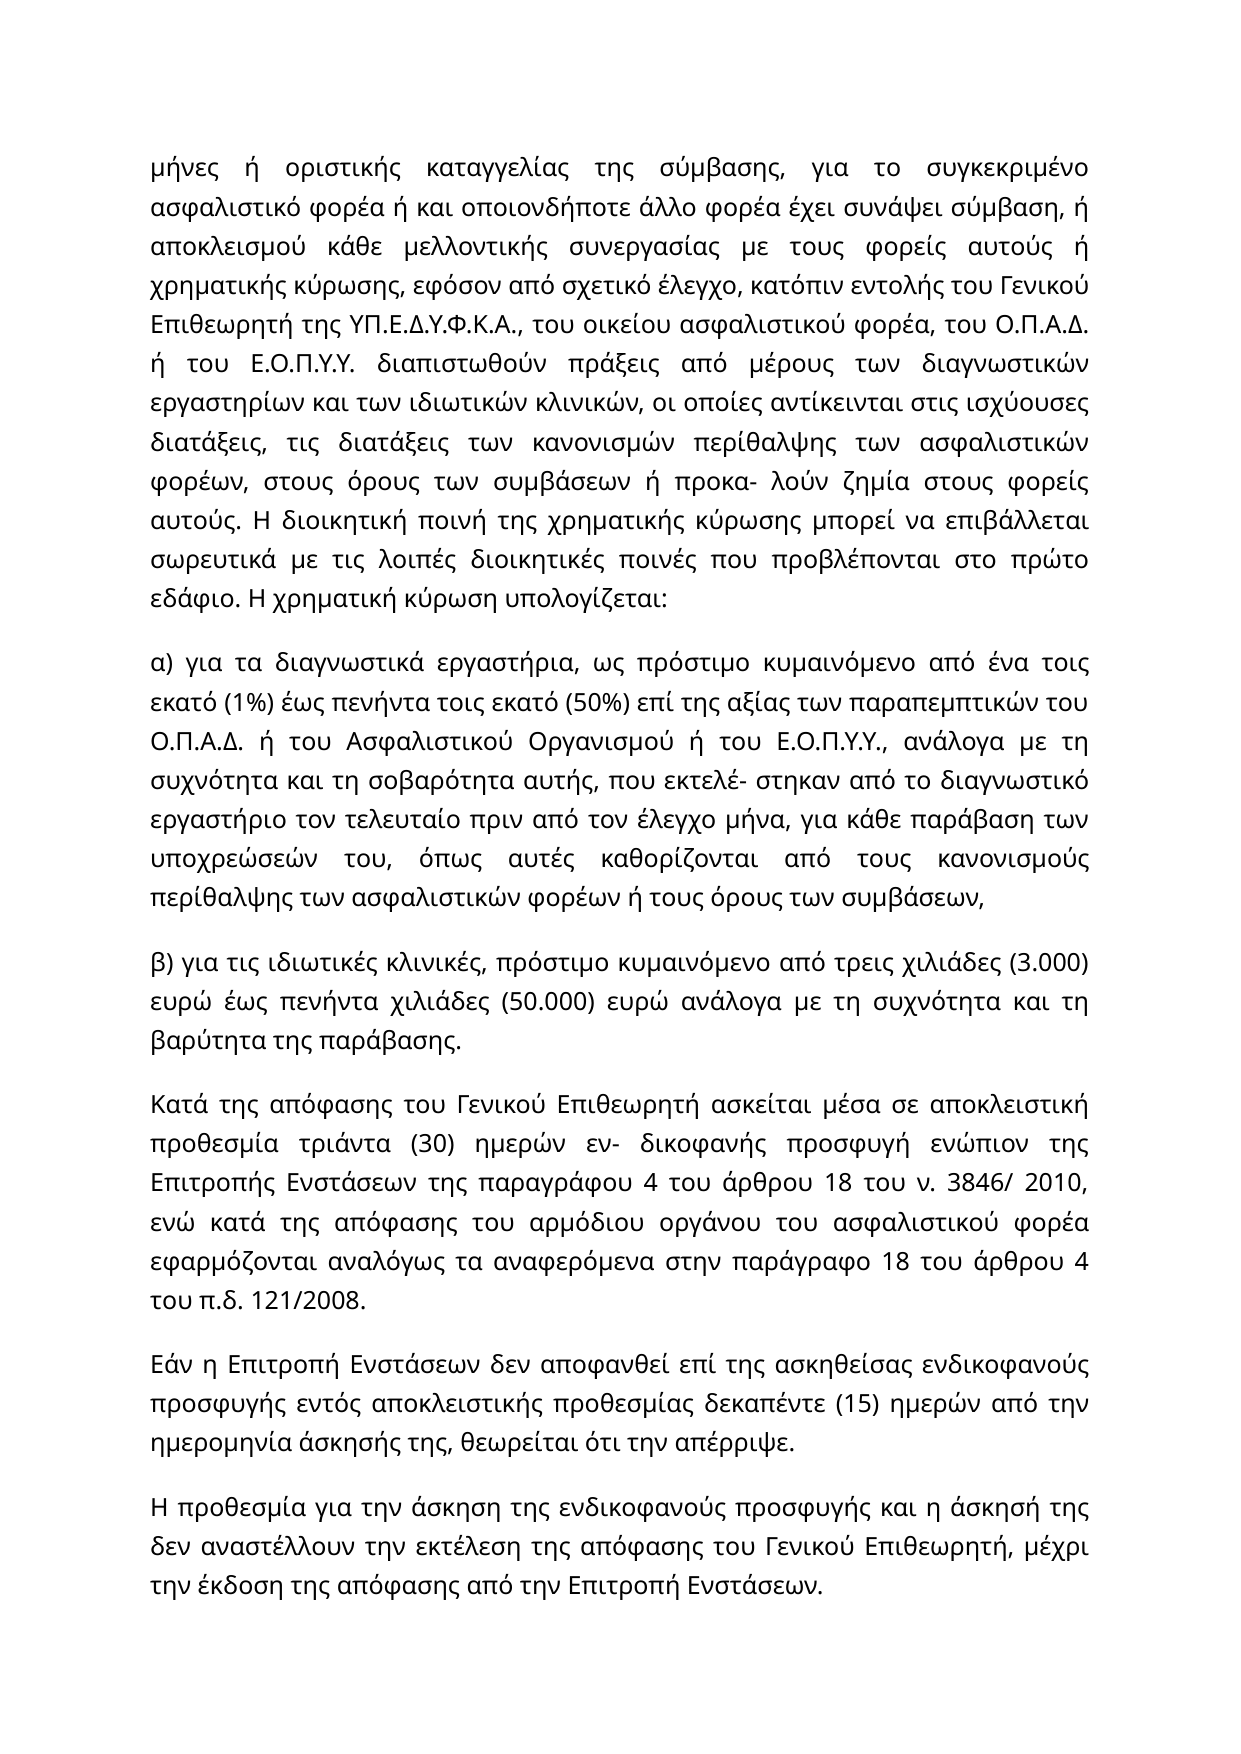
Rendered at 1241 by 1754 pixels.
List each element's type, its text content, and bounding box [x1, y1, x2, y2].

text Εάν η Επιτροπή Ενστάσεων δεν αποφανθεί επί της ασκηθείσας ενδικοφανούς προσφυγής εντός αποκλειστικής προθεσμίας δεκαπέντε (15) ημερών από την ημερομηνία άσκησής της, θεωρείται ότι την απέρριψε. [150, 1347, 1090, 1459]
text α) για τα διαγνωστικά εργαστήρια, ως πρόστιμο κυμαινόμενο από ένα τοις εκατό (1%) έως πενήντα τοις εκατό (50%) επί της αξίας των παραπεμπτικών του Ο.Π.Α.Δ. ή του Ασφαλιστικού Οργανισμού ή του Ε.Ο.Π.Υ.Υ., ανάλογα με τη συχνότητα και τη σοβαρότητα αυτής, που εκτελέ- στηκαν από το διαγνωστικό εργαστήριο τον τελευταίο πριν από τον έλεγχο μήνα, για κάθε παράβαση των υποχρεώσεών του, όπως αυτές καθορίζονται από τους κανονισμούς περίθαλψης των ασφαλιστικών φορέων ή τους όρους των συμβάσεων, [150, 645, 1090, 914]
text β) για τις ιδιωτικές κλινικές, πρόστιμο κυμαινόμενο από τρεις χιλιάδες (3.000) ευρώ έως πενήντα χιλιάδες (50.000) ευρώ ανάλογα με τη συχνότητα και τη βαρύτητα της παράβασης. [150, 944, 1090, 1057]
text Η προθεσμία για την άσκηση της ενδικοφανούς προσφυγής και η άσκησή της δεν αναστέλλουν την εκτέλεση της απόφασης του Γενικού Επιθεωρητή, μέχρι την έκδοση της απόφασης από την Επιτροπή Ενστάσεων. [150, 1489, 1090, 1602]
text Κατά της απόφασης του Γενικού Επιθεωρητή ασκείται μέσα σε αποκλειστική προθεσμία τριάντα (30) ημερών εν- δικοφανής προσφυγή ενώπιον της Επιτροπής Ενστάσεων της παραγράφου 4 του άρθρου 18 του ν. 3846/ 2010, ενώ κατά της απόφασης του αρμόδιου οργάνου του ασφαλιστικού φορέα εφαρμόζονται αναλόγως τα αναφερόμενα στην παράγραφο 18 του άρθρου 4 του π.δ. 121/2008. [150, 1087, 1090, 1317]
text μήνες ή οριστικής καταγγελίας της σύμβασης, για το συγκεκριμένο ασφαλιστικό φορέα ή και οποιονδήποτε άλλο φορέα έχει συνάψει σύμβαση, ή αποκλεισμού κάθε μελλοντικής συνεργασίας με τους φορείς αυτούς ή χρηματικής κύρωσης, εφόσον από σχετικό έλεγχο, κατόπιν εντολής του Γενικού Επιθεωρητή της ΥΠ.Ε.Δ.Υ.Φ.Κ.Α., του οικείου ασφαλιστικού φορέα, του Ο.Π.Α.Δ. ή του Ε.Ο.Π.Υ.Υ. διαπιστωθούν πράξεις από μέρους των διαγνωστικών εργαστηρίων και των ιδιωτικών κλινικών, οι οποίες αντίκεινται στις ισχύουσες διατάξεις, τις διατάξεις των κανονισμών περίθαλψης των ασφαλιστικών φορέων, στους όρους των συμβάσεων ή προκα- λούν ζημία στους φορείς αυτούς. Η διοικητική ποινή της χρηματικής κύρωσης μπορεί να επιβάλλεται σωρευτικά με τις λοιπές διοικητικές ποινές που προβλέπονται στο πρώτο εδάφιο. Η χρηματική κύρωση υπολογίζεται: [150, 150, 1090, 615]
